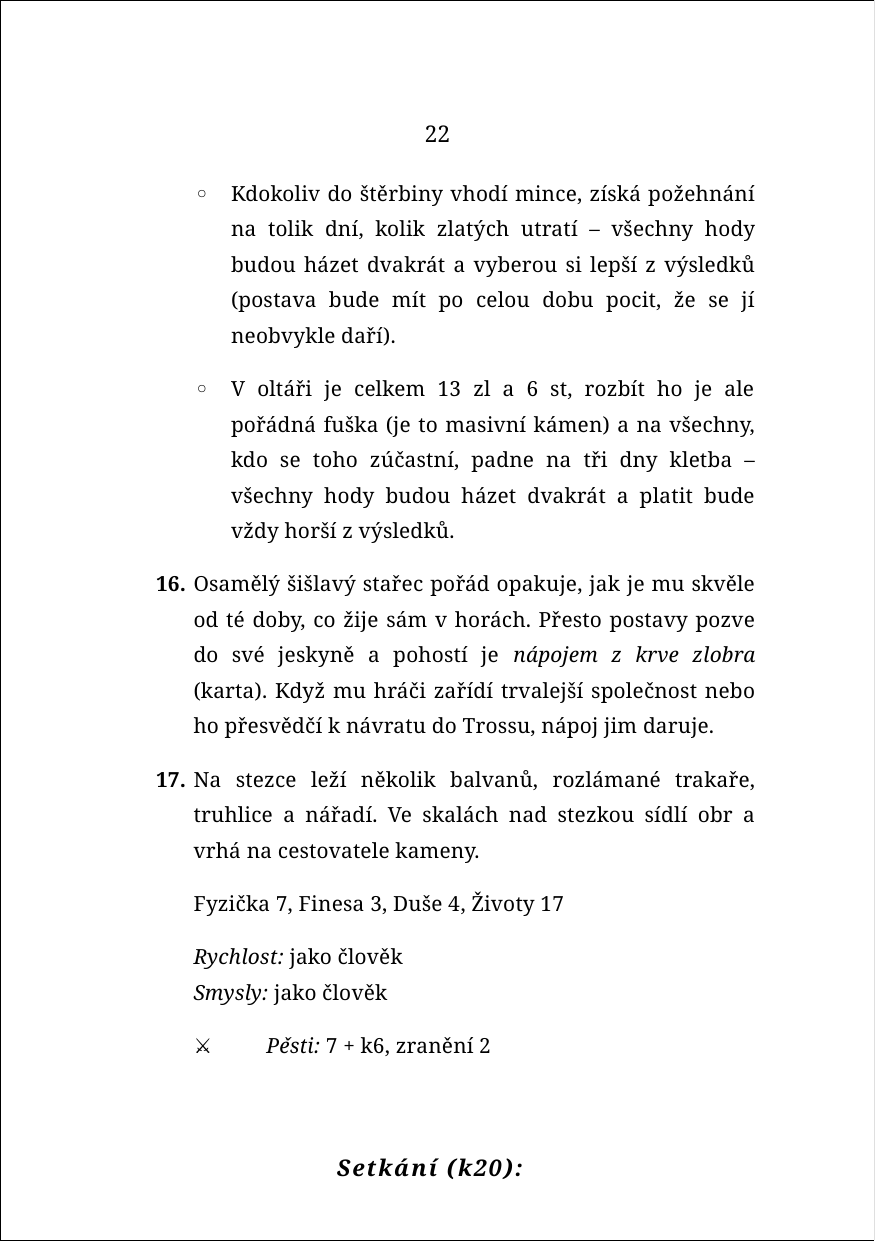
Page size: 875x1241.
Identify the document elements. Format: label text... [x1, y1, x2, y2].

list Osamělý šišlavý stařec pořád opakuje, jak je mu skvěle od té doby, co žije sám v horách. Přesto postavy pozve do své jeskyně a pohostí je nápojem z krve zlobra (karta). Když mu hráči zařídí trvalejší společnost nebo ho přesvědčí k návratu do Trossu, nápoj jim daruje. [156, 569, 756, 740]
list Kdokoliv do štěrbiny vhodí mince, získá požehnání na tolik dní, kolik zlatých utratí – všechny hody budou házet dvakrát a vyberou si lepší z výsledků (postava bude mít po celou dobu pocit, že se jí neobvykle daří). [193, 179, 756, 349]
list Na stezce leží několik balvanů, rozlámané trakaře, truhlice a nářadí. Ve skalách nad stezkou sídlí obr a vrhá na cestovatele kameny. [156, 765, 756, 864]
list Fyzička 7, Finesa 3, Duše 4, Životy 17 [156, 889, 756, 918]
list V oltáři je celkem 13 zl a 6 st, rozbít ho je ale pořádná fuška (je to masivní kámen) a na všechny, kdo se toho zúčastní, padne na tři dny kletba – všechny hody budou házet dvakrát a platit bude vždy horší z výsledků. [193, 374, 756, 545]
list Smysly: jako člověk [156, 978, 756, 1006]
list Rychlost: jako člověk [156, 942, 756, 971]
list ⚔ Pěsti: 7 + k6, zranění 2 [156, 1031, 756, 1059]
